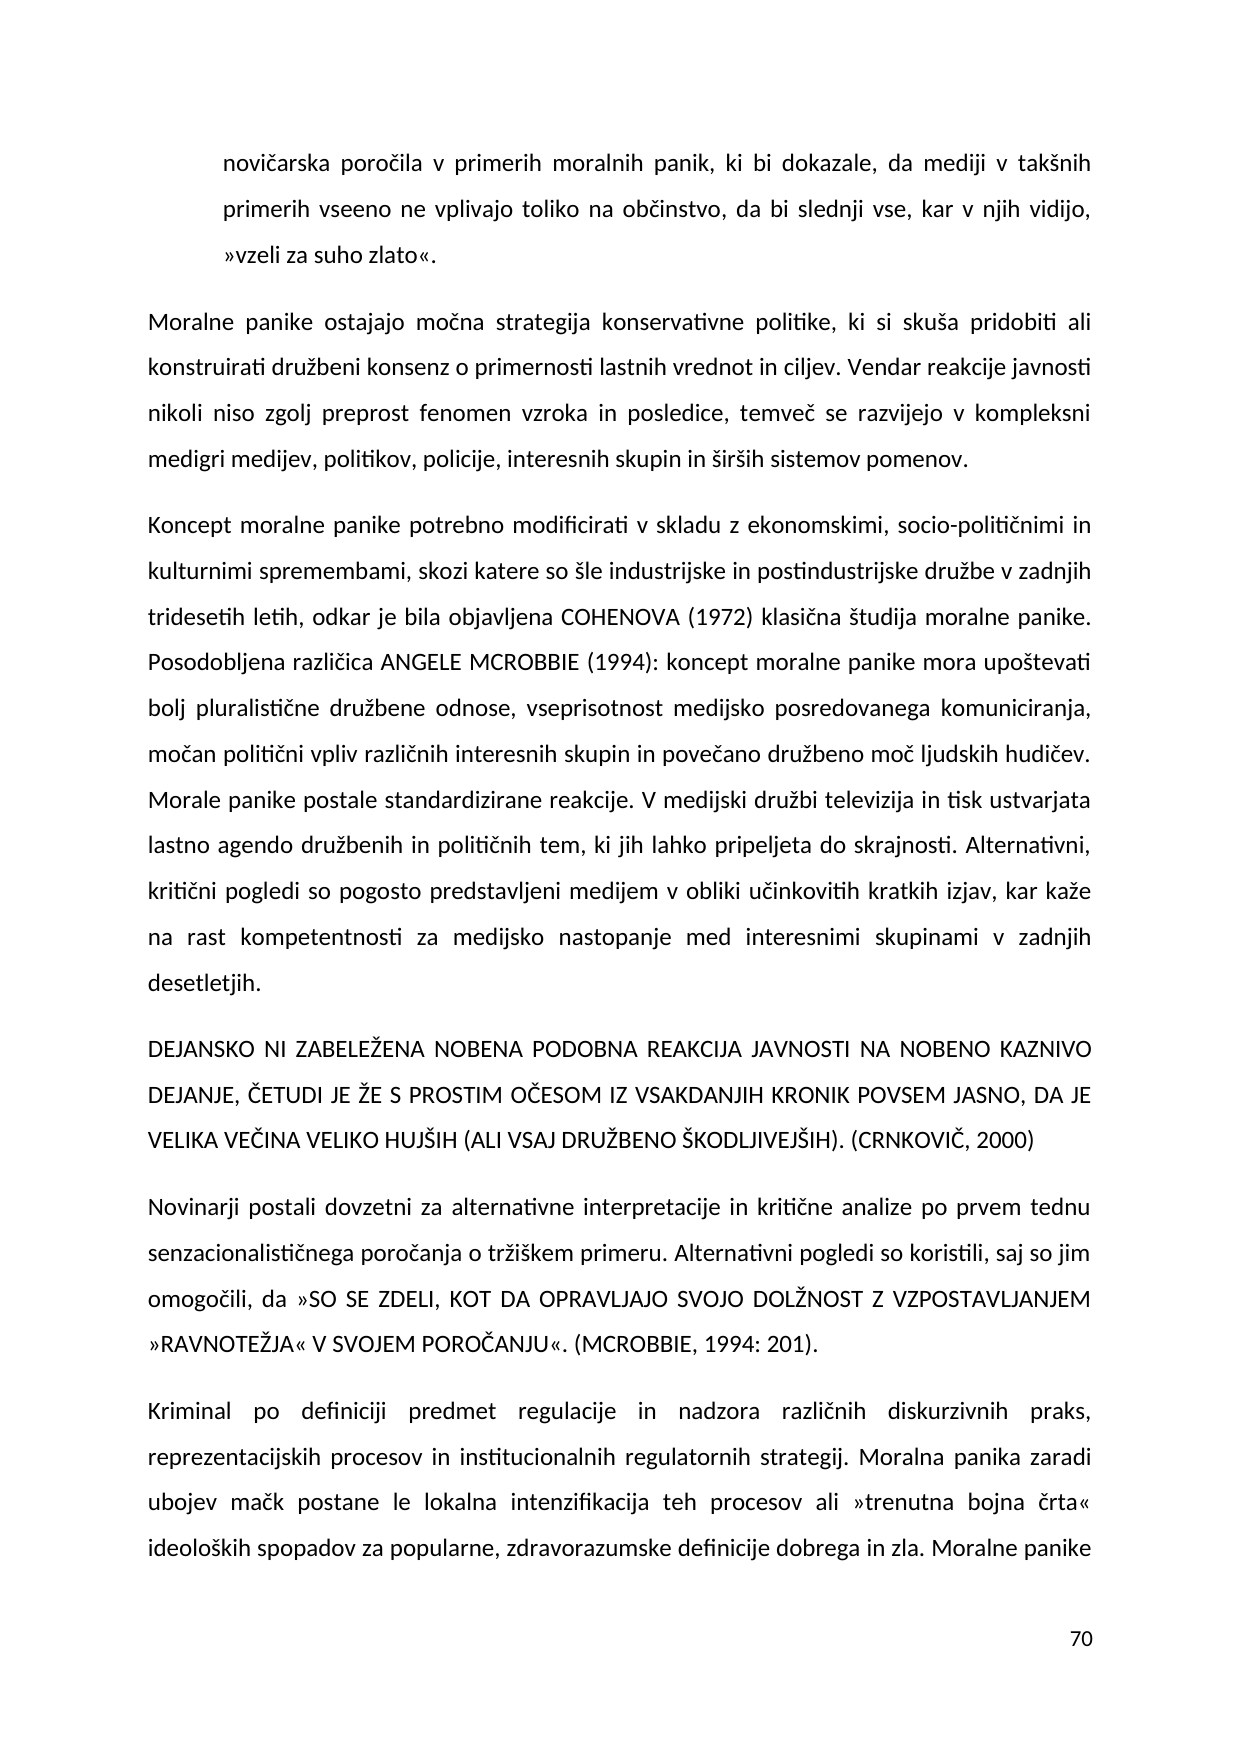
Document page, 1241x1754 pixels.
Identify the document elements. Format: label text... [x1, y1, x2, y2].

text DEJANSKO NI ZABELEŽENA NOBENA PODOBNA REAKCIJA JAVNOSTI NA NOBENO KAZNIVO DEJANJE, ČETUDI JE ŽE S PROSTIM OČESOM IZ VSAKDANJIH KRONIK POVSEM JASNO, DA JE VELIKA VEČINA VELIKO HUJŠIH (ALI VSAJ DRUŽBENO ŠKODLJIVEJŠIH). (CRNKOVIČ, 2000) [148, 1033, 1093, 1155]
list novičarska poročila v primerih moralnih panik, ki bi dokazale, da mediji v takšnih primerih vseeno ne vplivajo toliko na občinstvo, da bi slednji vse, kar v njih vidijo, »vzeli za suho zlato«. [185, 148, 1093, 269]
text Kriminal po definiciji predmet regulacije in nadzora različnih diskurzivnih praks, reprezentacijskih procesov in institucionalnih regulatornih strategij. Moralna panika zaradi ubojev mačk postane le lokalna intenzifikacija teh procesov ali »trenutna bojna črta« ideoloških spopadov za popularne, zdravorazumske definicije dobrega in zla. Moralne panike [148, 1395, 1093, 1563]
text Novinarji postali dovzetni za alternativne interpretacije in kritične analize po prvem tednu senzacionalističnega poročanja o tržiškem primeru. Alternativni pogledi so koristili, saj so jim omogočili, da »SO SE ZDELI, KOT DA OPRAVLJAJO SVOJO DOLŽNOST Z VZPOSTAVLJANJEM »RAVNOTEŽJA« V SVOJEM POROČANJU«. (MCROBBIE, 1994: 201). [148, 1191, 1093, 1359]
text Moralne panike ostajajo močna strategija konservativne politike, ki si skuša pridobiti ali konstruirati družbeni konsenz o primernosti lastnih vrednot in ciljev. Vendar reakcije javnosti nikoli niso zgolj preprost fenomen vzroka in posledice, temveč se razvijejo v kompleksni medigri medijev, politikov, policije, interesnih skupin in širših sistemov pomenov. [148, 306, 1093, 473]
text Koncept moralne panike potrebno modificirati v skladu z ekonomskimi, socio-političnimi in kulturnimi spremembami, skozi katere so šle industrijske in postindustrijske družbe v zadnjih tridesetih letih, odkar je bila objavljena COHENOVA (1972) klasična študija moralne panike. Posodobljena različica ANGELE MCROBBIE (1994): koncept moralne panike mora upoštevati bolj pluralistične družbene odnose, vseprisotnost medijsko posredovanega komuniciranja, močan politični vpliv različnih interesnih skupin in povečano družbeno moč ljudskih hudičev. Morale panike postale standardizirane reakcije. V medijski družbi televizija in tisk ustvarjata lastno agendo družbenih in političnih tem, ki jih lahko pripeljeta do skrajnosti. Alternativni, kritični pogledi so pogosto predstavljeni medijem v obliki učinkovitih kratkih izjav, kar kaže na rast kompetentnosti za medijsko nastopanje med interesnimi skupinami v zadnjih desetletjih. [148, 509, 1093, 997]
